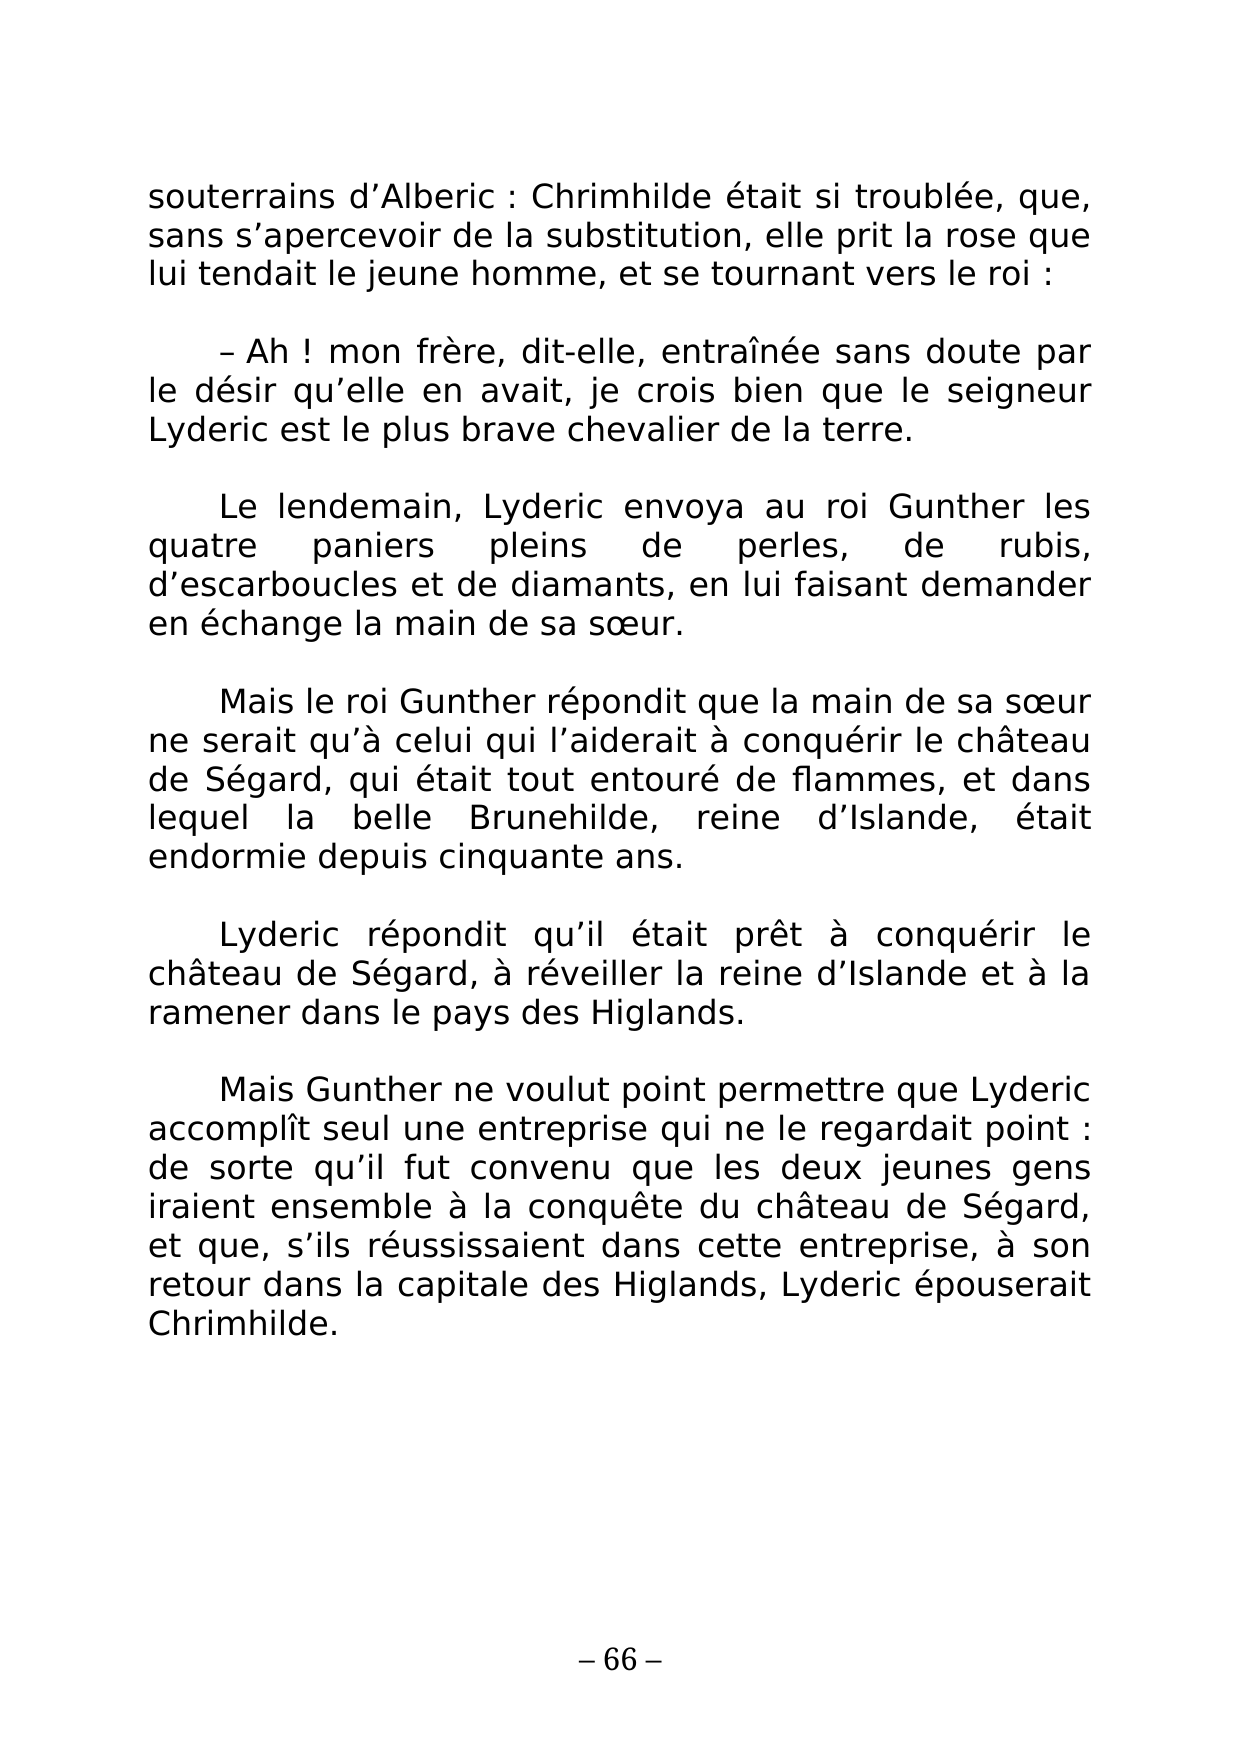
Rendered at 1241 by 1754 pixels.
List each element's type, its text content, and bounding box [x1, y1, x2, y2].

text Lyderic répondit qu’il était prêt à conquérir le château de Ségard, à réveiller la reine d’Islande et à la ramener dans le pays des Higlands. [148, 915, 1092, 1032]
text – Ah ! mon frère, dit-elle, entraînée sans doute par le désir qu’elle en avait, je crois bien que le seigneur Lyderic est le plus brave chevalier de la terre. [148, 333, 1092, 449]
text Le lendemain, Lyderic envoya au roi Gunther les quatre paniers pleins de perles, de rubis, d’escarboucles et de diamants, en lui faisant demander en échange la main de sa sœur. [148, 488, 1092, 643]
text souterrains d’Alberic : Chrimhilde était si troublée, que, sans s’apercevoir de la substitution, elle prit la rose que lui tendait le jeune homme, et se tournant vers le roi : [148, 177, 1092, 294]
text Mais Gunther ne voulut point permettre que Lyderic accomplît seul une entreprise qui ne le regardait point : de sorte qu’il fut convenu que les deux jeunes gens iraient ensemble à la conquête du château de Ségard, et que, s’ils réussissaient dans cette entreprise, à son retour dans la capitale des Higlands, Lyderic épouserait Chrimhilde. [148, 1071, 1092, 1343]
text Mais le roi Gunther répondit que la main de sa sœur ne serait qu’à celui qui l’aiderait à conquérir le château de Ségard, qui était tout entouré de flammes, et dans lequel la belle Brunehilde, reine d’Islande, était endormie depuis cinquante ans. [148, 682, 1092, 877]
